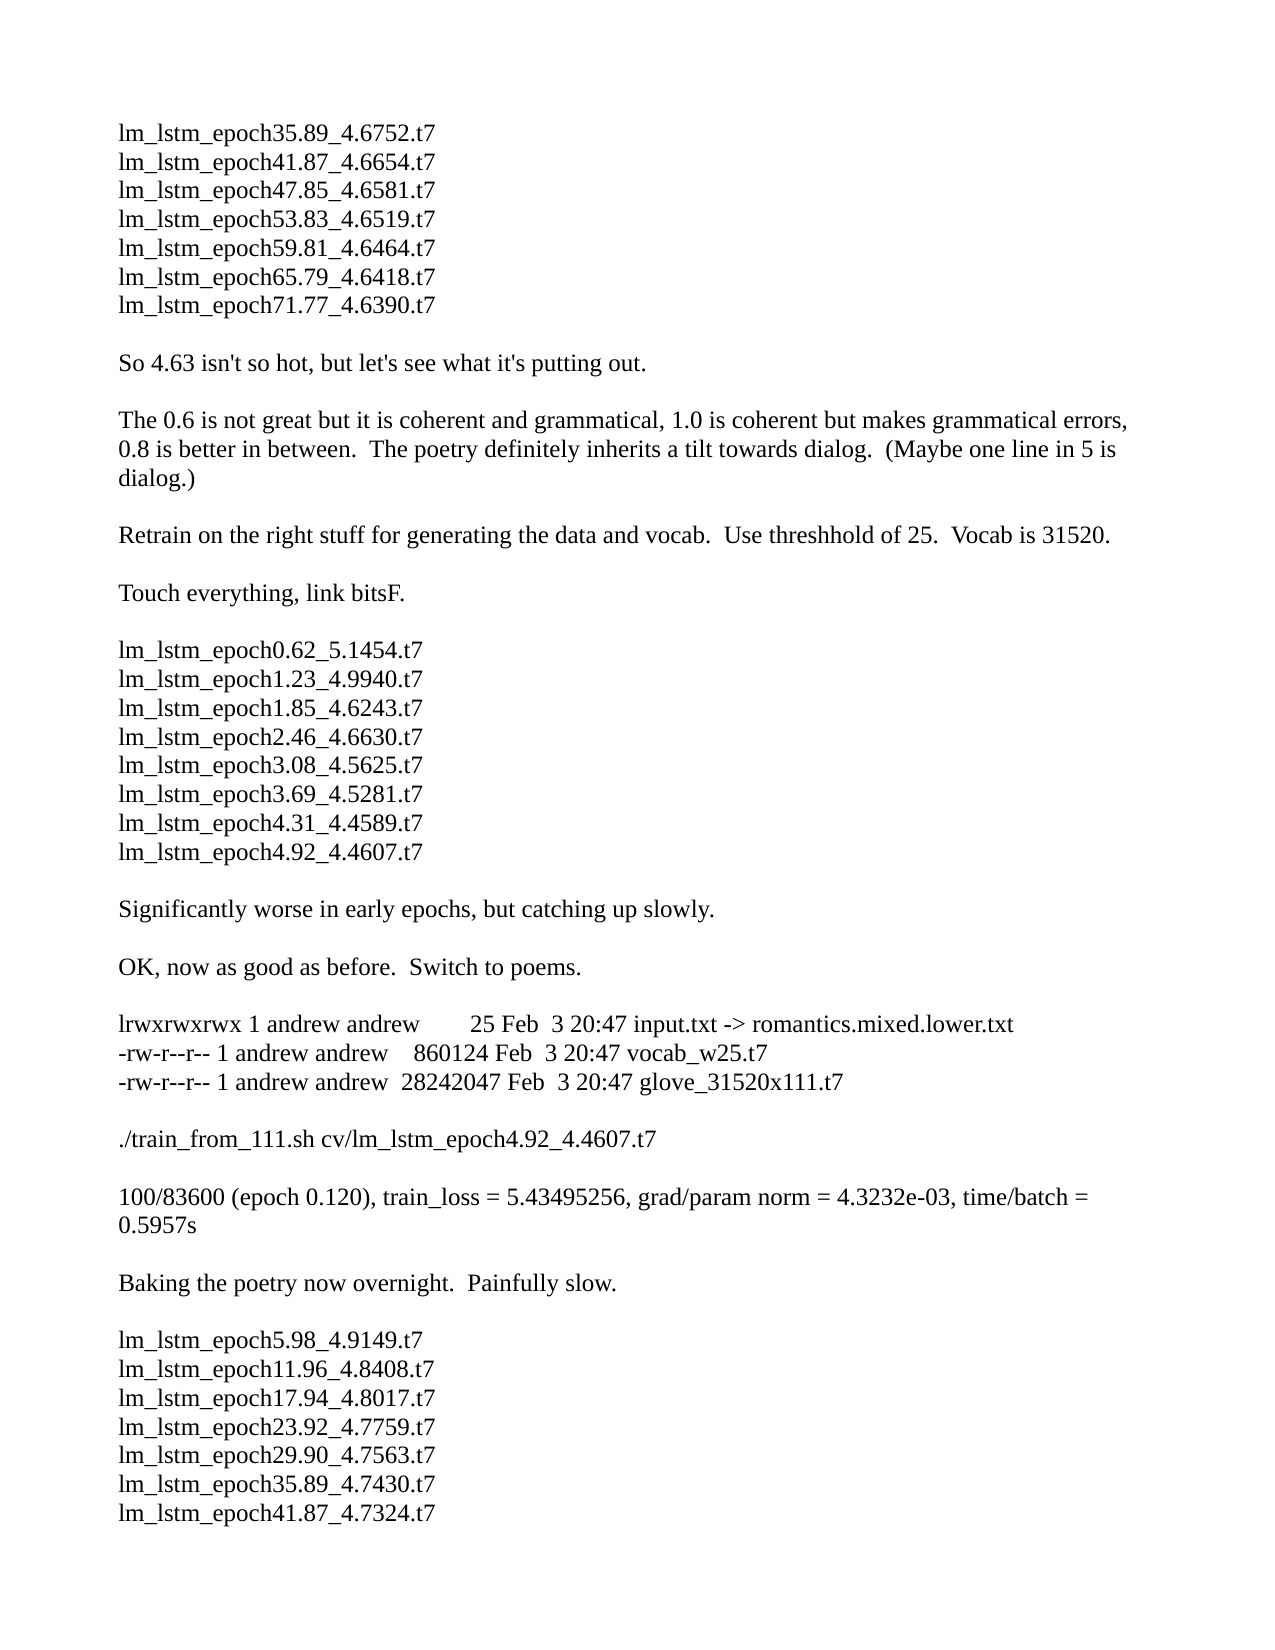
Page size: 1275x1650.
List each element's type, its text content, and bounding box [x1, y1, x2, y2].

text Baking the poetry now overnight. Painfully slow. [118, 1268, 1157, 1297]
text Retrain on the right stuff for generating the data and vocab. Use threshhold of 25. Vocab is 31520. [118, 521, 1157, 549]
text lm_lstm_epoch29.90_4.7563.t7 [118, 1441, 1157, 1469]
text Significantly worse in early epochs, but catching up slowly. [118, 894, 1157, 923]
text lm_lstm_epoch35.89_4.6752.t7 [118, 118, 1157, 147]
text OK, now as good as before. Switch to poems. [118, 952, 1157, 981]
text lm_lstm_epoch53.83_4.6519.t7 [118, 204, 1157, 233]
text So 4.63 isn't so hot, but let's see what it's putting out. [118, 348, 1157, 377]
text lm_lstm_epoch17.94_4.8017.t7 [118, 1383, 1157, 1412]
text lm_lstm_epoch59.81_4.6464.t7 [118, 233, 1157, 262]
text lm_lstm_epoch71.77_4.6390.t7 [118, 291, 1157, 319]
text lm_lstm_epoch1.85_4.6243.t7 [118, 693, 1157, 722]
text lrwxrwxrwx 1 andrew andrew 25 Feb 3 20:47 input.txt -> romantics.mixed.lower.txt [118, 1009, 1157, 1038]
text lm_lstm_epoch11.96_4.8408.t7 [118, 1354, 1157, 1383]
text lm_lstm_epoch4.92_4.4607.t7 [118, 837, 1157, 866]
text lm_lstm_epoch3.69_4.5281.t7 [118, 779, 1157, 808]
text lm_lstm_epoch23.92_4.7759.t7 [118, 1412, 1157, 1441]
text lm_lstm_epoch2.46_4.6630.t7 [118, 722, 1157, 751]
text lm_lstm_epoch1.23_4.9940.t7 [118, 664, 1157, 693]
text 100/83600 (epoch 0.120), train_loss = 5.43495256, grad/param norm = 4.3232e-03, time/batch = 0.5957s [118, 1182, 1157, 1239]
text lm_lstm_epoch4.31_4.4589.t7 [118, 808, 1157, 837]
text lm_lstm_epoch0.62_5.1454.t7 [118, 636, 1157, 664]
text ./train_from_111.sh cv/lm_lstm_epoch4.92_4.4607.t7 [118, 1124, 1157, 1153]
text The 0.6 is not great but it is coherent and grammatical, 1.0 is coherent but makes grammatical errors, 0.8 is better in between. The poetry definitely inherits a tilt towards dialog. (Maybe one line in 5 is dialog.) [118, 406, 1157, 492]
text lm_lstm_epoch41.87_4.6654.t7 [118, 147, 1157, 176]
text lm_lstm_epoch35.89_4.7430.t7 [118, 1469, 1157, 1498]
text lm_lstm_epoch41.87_4.7324.t7 [118, 1498, 1157, 1527]
text -rw-r--r-- 1 andrew andrew 860124 Feb 3 20:47 vocab_w25.t7 [118, 1038, 1157, 1067]
text lm_lstm_epoch65.79_4.6418.t7 [118, 262, 1157, 291]
text Touch everything, link bitsF. [118, 578, 1157, 607]
text lm_lstm_epoch5.98_4.9149.t7 [118, 1326, 1157, 1354]
text -rw-r--r-- 1 andrew andrew 28242047 Feb 3 20:47 glove_31520x111.t7 [118, 1067, 1157, 1096]
text lm_lstm_epoch3.08_4.5625.t7 [118, 751, 1157, 779]
text lm_lstm_epoch47.85_4.6581.t7 [118, 176, 1157, 204]
